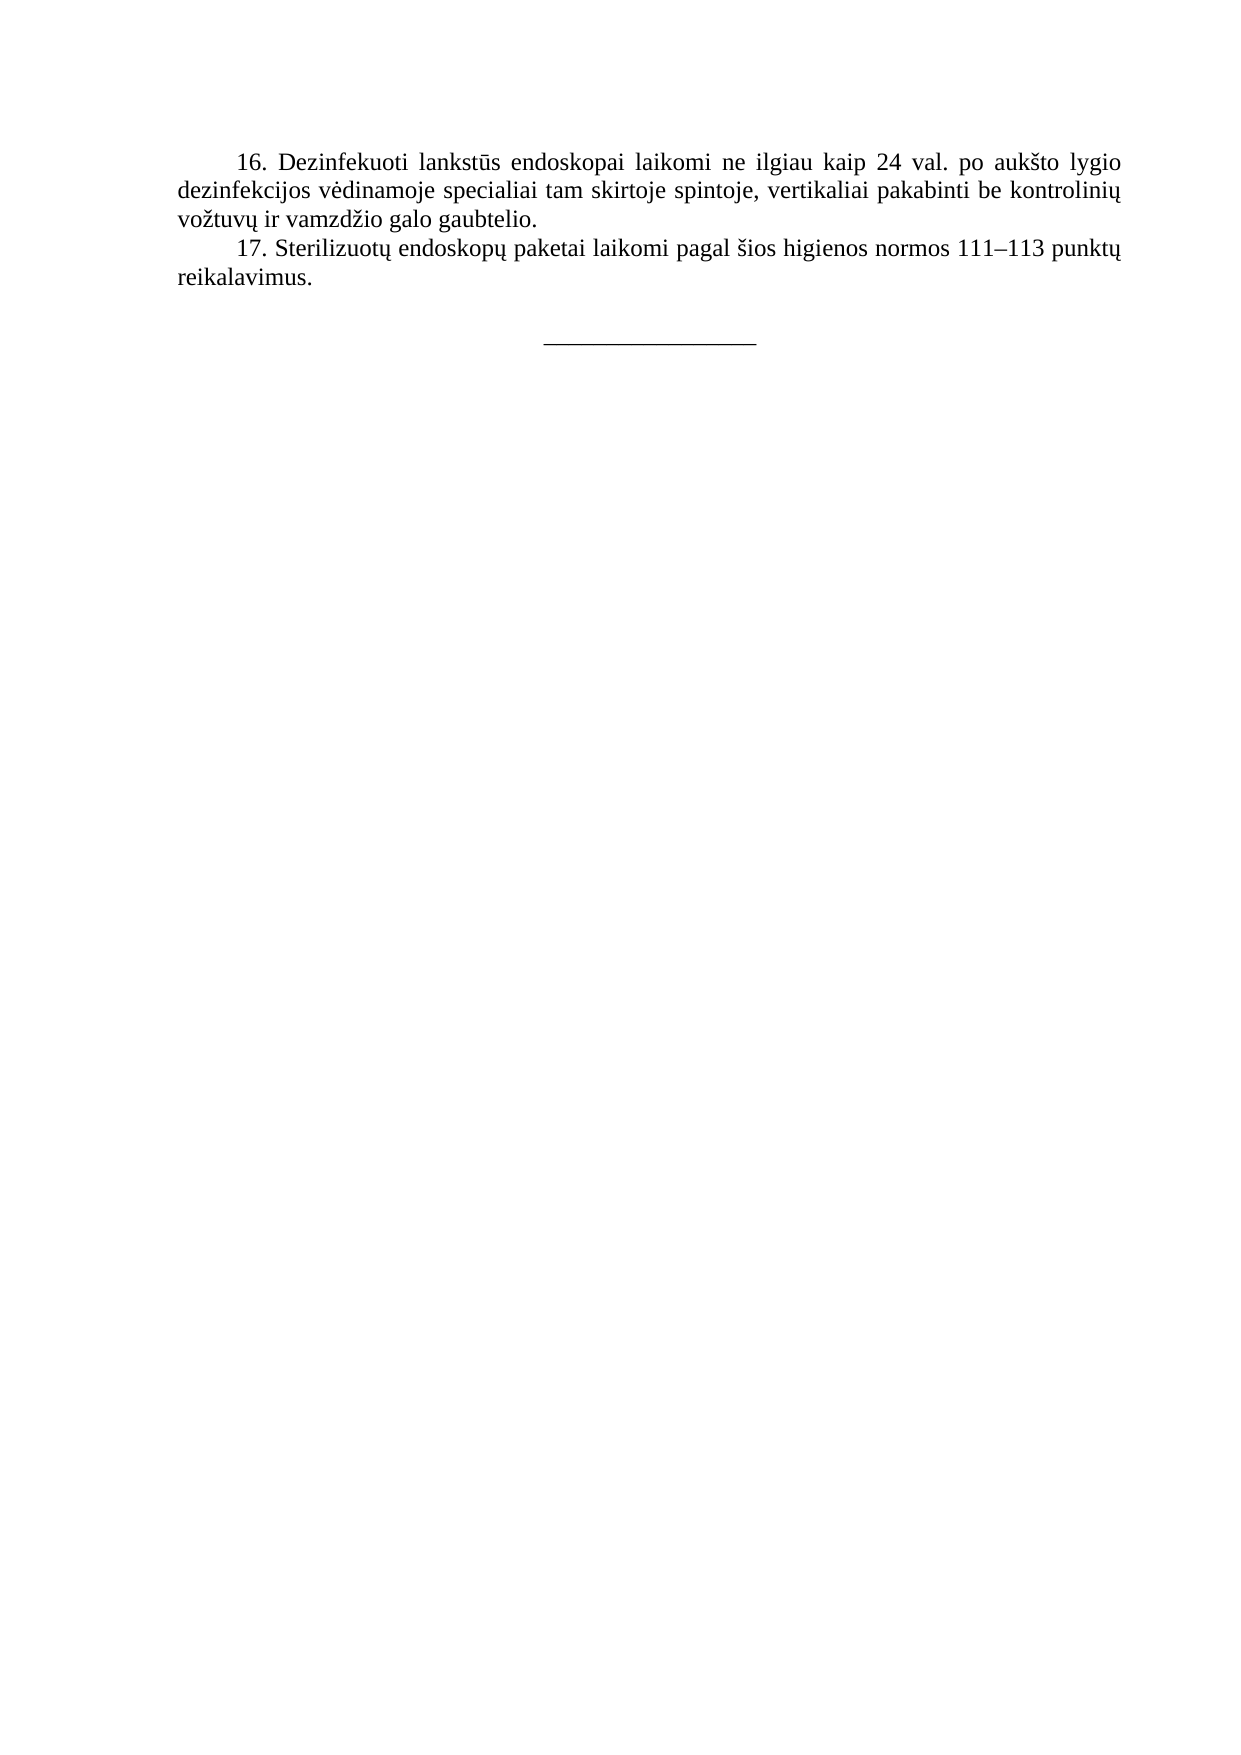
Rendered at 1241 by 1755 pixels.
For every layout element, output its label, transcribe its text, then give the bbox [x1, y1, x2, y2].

text _________________ [177, 319, 1122, 348]
text 16. Dezinfekuoti lankstūs endoskopai laikomi ne ilgiau kaip 24 val. po aukšto lygio dezinfekcijos vėdinamoje specialiai tam skirtoje spintoje, vertikaliai pakabinti be kontrolinių vožtuvų ir vamzdžio galo gaubtelio. [177, 147, 1122, 233]
text 17. Sterilizuotų endoskopų paketai laikomi pagal šios higienos normos 111–113 punktų reikalavimus. [177, 233, 1122, 291]
